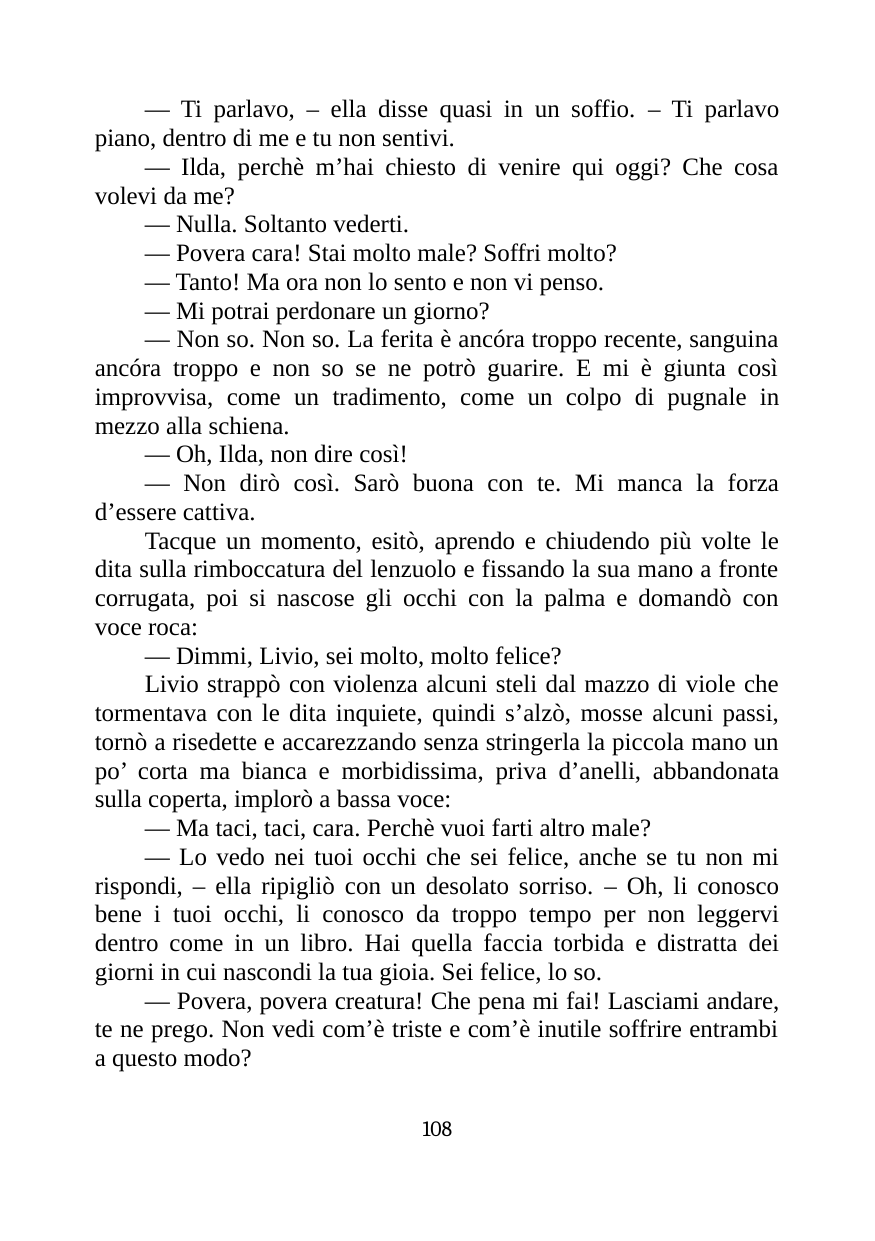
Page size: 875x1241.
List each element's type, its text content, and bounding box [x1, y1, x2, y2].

text — Mi potrai perdonare un giorno? [94, 296, 779, 324]
text Tacque un momento, esitò, aprendo e chiudendo più volte le dita sulla rimboccatura del lenzuolo e fissando la sua mano a fronte corrugata, poi si nascose gli occhi con la palma e domandò con voce roca: [94, 526, 779, 641]
text — Povera, povera creatura! Che pena mi fai! Lasciami andare, te ne prego. Non vedi com’è triste e com’è inutile soffrire entrambi a questo modo? [94, 986, 779, 1072]
text — Ilda, perchè m’hai chiesto di venire qui oggi? Che cosa volevi da me? [94, 152, 779, 209]
text — Non dirò così. Sarò buona con te. Mi manca la forza d’essere cattiva. [94, 468, 779, 526]
text — Dimmi, Livio, sei molto, molto felice? [94, 641, 779, 669]
text — Oh, Ilda, non dire così! [94, 439, 779, 468]
text — Lo vedo nei tuoi occhi che sei felice, anche se tu non mi rispondi, – ella ripigliò con un desolato sorriso. – Oh, li conosco bene i tuoi occhi, li conosco da troppo tempo per non leggervi dentro come in un libro. Hai quella faccia torbida e distratta dei giorni in cui nascondi la tua gioia. Sei felice, lo so. [94, 842, 779, 986]
text — Nulla. Soltanto vederti. [94, 209, 779, 238]
text — Non so. Non so. La ferita è ancóra troppo recente, sanguina ancóra troppo e non so se ne potrò guarire. E mi è giunta così improvvisa, come un tradimento, come un colpo di pugnale in mezzo alla schiena. [94, 324, 779, 439]
text — Povera cara! Stai molto male? Soffri molto? [94, 238, 779, 267]
text — Tanto! Ma ora non lo sento e non vi penso. [94, 267, 779, 296]
text Livio strappò con violenza alcuni steli dal mazzo di viole che tormentava con le dita inquiete, quindi s’alzò, mosse alcuni passi, tornò a risedette e accarezzando senza stringerla la piccola mano un po’ corta ma bianca e morbidissima, priva d’anelli, abbandonata sulla coperta, implorò a bassa voce: [94, 669, 779, 813]
text — Ma taci, taci, cara. Perchè vuoi farti altro male? [94, 813, 779, 842]
text — Ti parlavo, – ella disse quasi in un soffio. – Ti parlavo piano, dentro di me e tu non sentivi. [94, 94, 779, 152]
